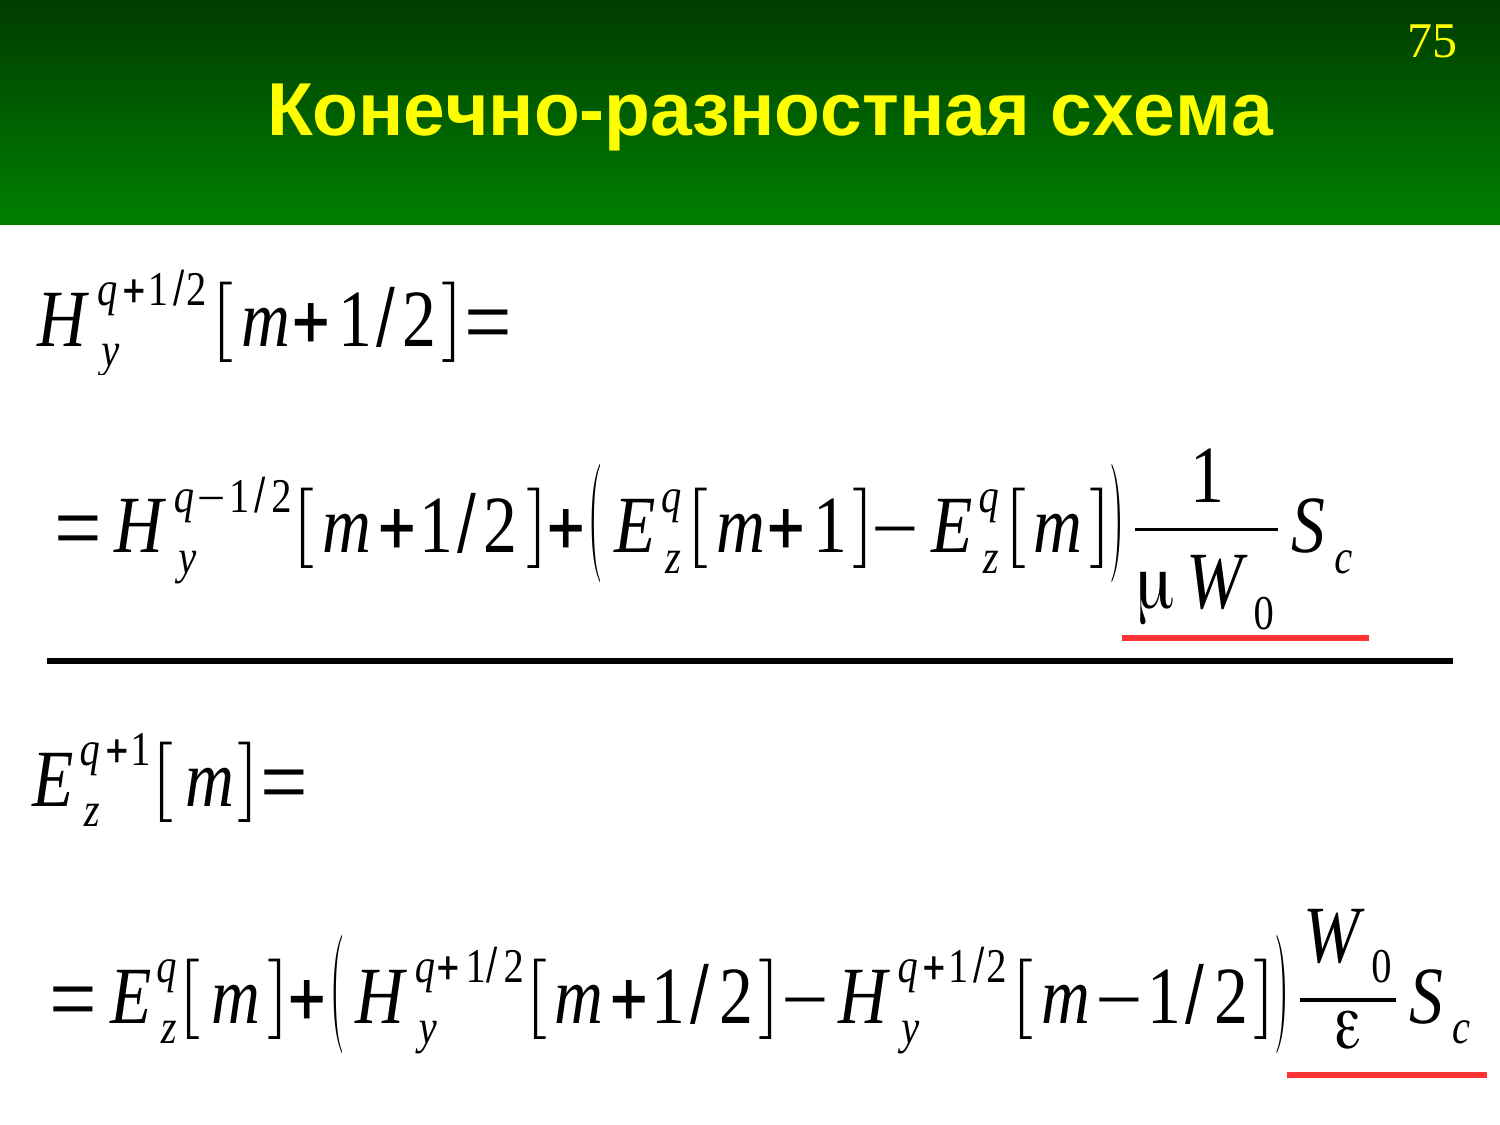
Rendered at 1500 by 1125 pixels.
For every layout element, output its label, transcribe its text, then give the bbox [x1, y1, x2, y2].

title Конечно-разностная схема [100, 7, 1441, 204]
chart [29, 891, 1488, 1061]
chart [16, 259, 534, 375]
chart [11, 719, 329, 835]
chart [34, 431, 1369, 638]
